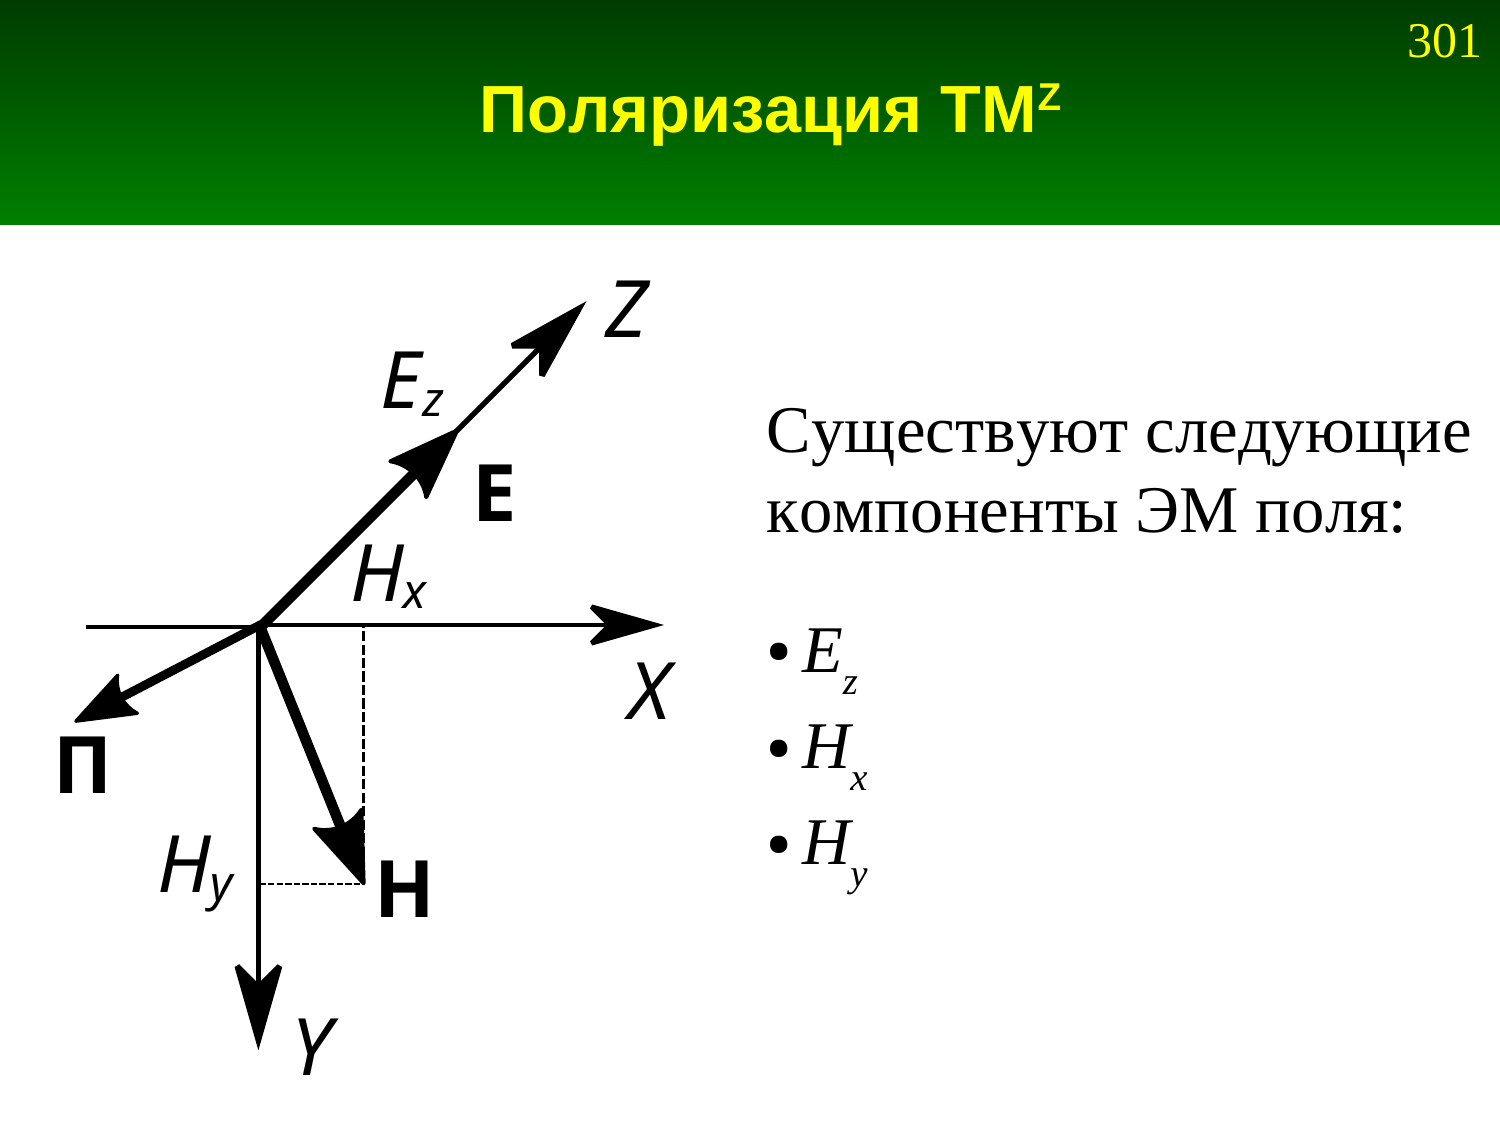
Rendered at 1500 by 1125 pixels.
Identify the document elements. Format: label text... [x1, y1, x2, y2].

title Поляризация TMZ [100, 7, 1441, 204]
picture [60, 279, 684, 1076]
text_box Существуют следующие компоненты ЭМ поля: Ez Hx Hy [752, 378, 1488, 902]
